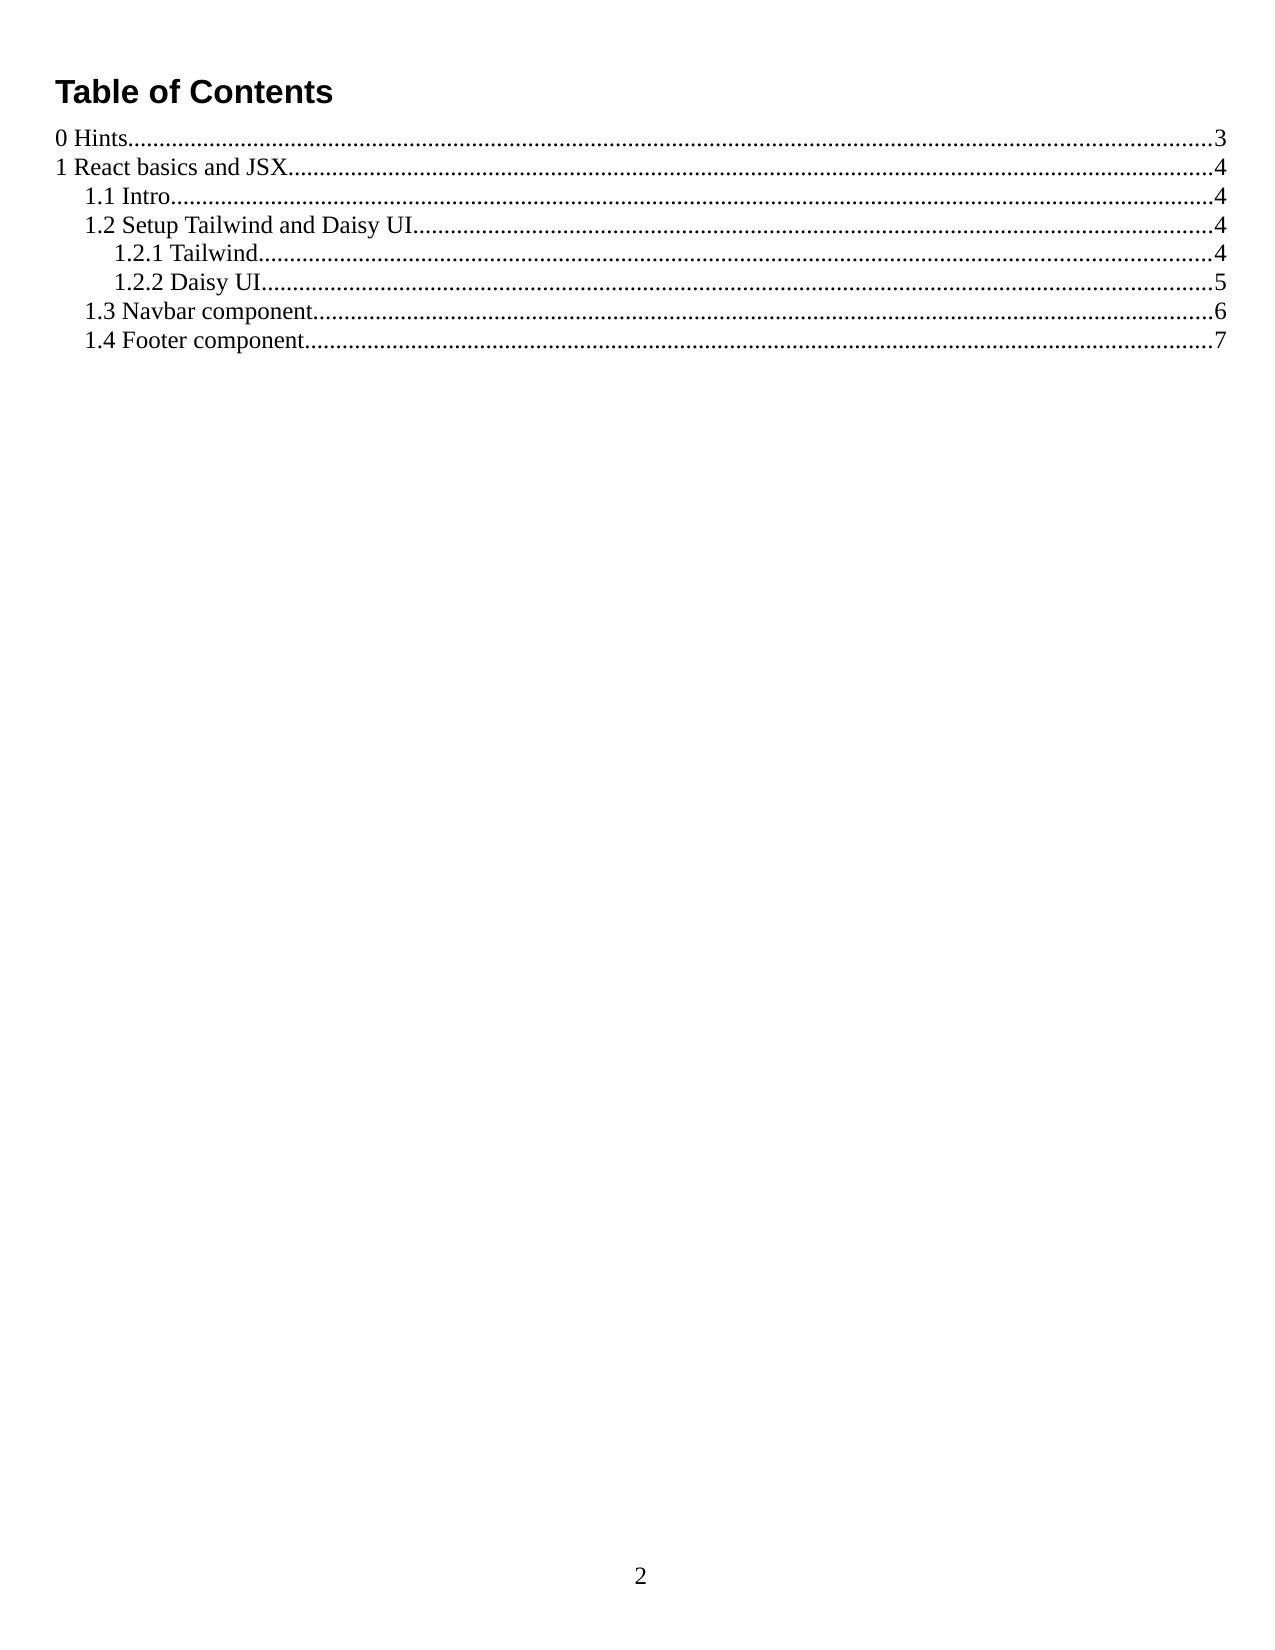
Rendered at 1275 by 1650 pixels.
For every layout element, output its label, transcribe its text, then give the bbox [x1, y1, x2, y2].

text 1.1 Intro 4 [84, 181, 1227, 210]
text 1.2 Setup Tailwind and Daisy UI 4 [84, 210, 1227, 238]
text 1.4 Footer component 7 [84, 325, 1227, 353]
subtitle Table of Contents [55, 73, 1227, 111]
text 1 React basics and JSX 4 [55, 152, 1227, 181]
text 1.2.2 Daisy UI 5 [114, 267, 1227, 296]
text 1.2.1 Tailwind 4 [114, 238, 1227, 267]
text 1.3 Navbar component 6 [84, 296, 1227, 325]
text 0 Hints 3 [55, 123, 1227, 152]
